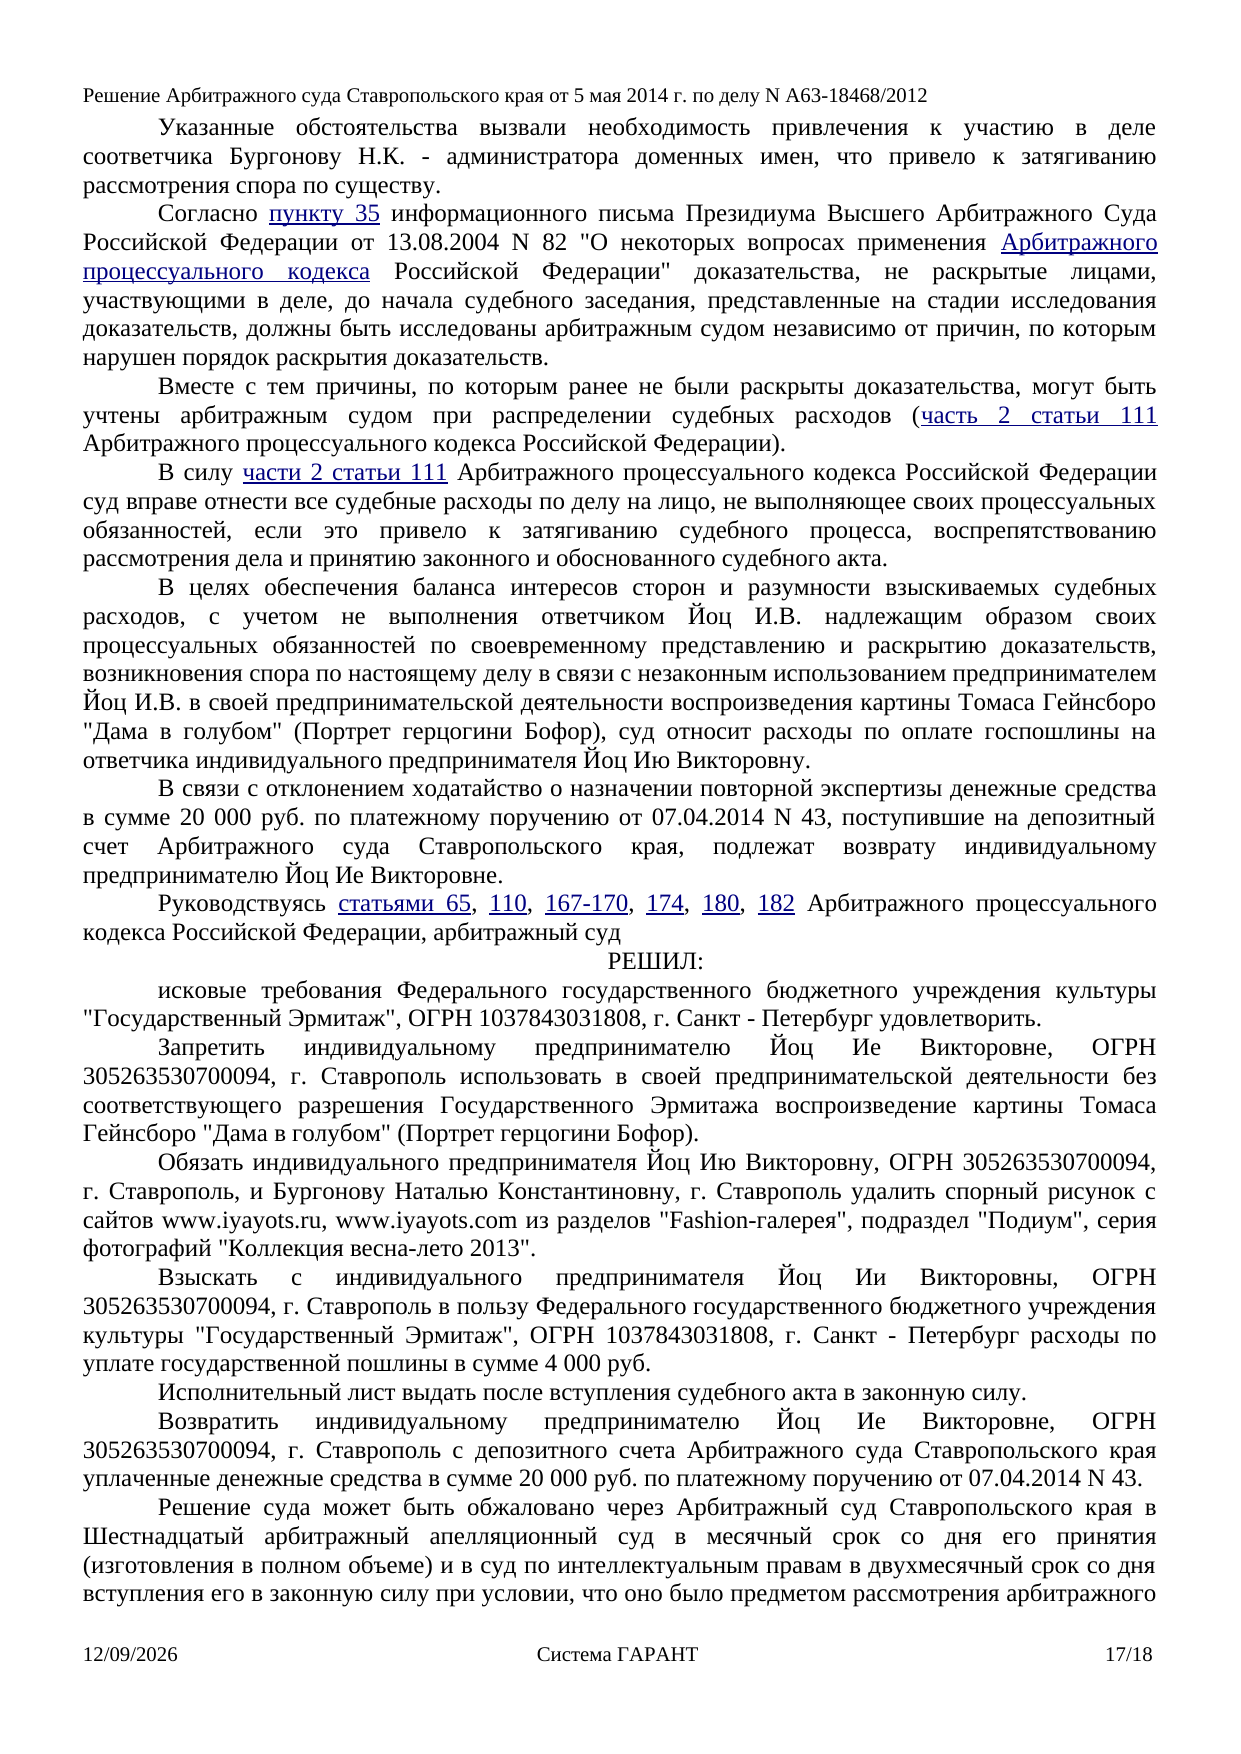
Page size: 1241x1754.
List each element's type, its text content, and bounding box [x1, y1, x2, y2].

text Запретить индивидуальному предпринимателю Йоц Ие Викторовне, ОГРН 305263530700094, г. Ставрополь использовать в своей предпринимательской деятельности без соответствующего разрешения Государственного Эрмитажа воспроизведение картины Томаса Гейнсборо "Дама в голубом" (Портрет герцогини Бофор). [83, 1032, 1157, 1147]
text исковые требования Федерального государственного бюджетного учреждения культуры "Государственный Эрмитаж", ОГРН 1037843031808, г. Санкт - Петербург удовлетворить. [83, 975, 1157, 1032]
text Руководствуясь статьями 65, 110, 167-170, 174, 180, 182 Арбитражного процессуального кодекса Российской Федерации, арбитражный суд [83, 888, 1157, 946]
text Возвратить индивидуальному предпринимателю Йоц Ие Викторовне, ОГРН 305263530700094, г. Ставрополь с депозитного счета Арбитражного суда Ставропольского края уплаченные денежные средства в сумме 20 000 руб. по платежному поручению от 07.04.2014 N 43. [83, 1406, 1157, 1492]
text В силу части 2 статьи 111 Арбитражного процессуального кодекса Российской Федерации суд вправе отнести все судебные расходы по делу на лицо, не выполняющее своих процессуальных обязанностей, если это привело к затягиванию судебного процесса, воспрепятствованию рассмотрения дела и принятию законного и обоснованного судебного акта. [83, 457, 1157, 572]
text Указанные обстоятельства вызвали необходимость привлечения к участию в деле соответчика Бургонову Н.К. - администратора доменных имен, что привело к затягиванию рассмотрения спора по существу. [83, 112, 1157, 198]
text Решение суда может быть обжаловано через Арбитражный суд Ставропольского края в Шестнадцатый арбитражный апелляционный суд в месячный срок со дня его принятия (изготовления в полном объеме) и в суд по интеллектуальным правам в двухмесячный срок со дня вступления его в законную силу при условии, что оно было предметом рассмотрения арбитражного [83, 1492, 1157, 1607]
text Вместе с тем причины, по которым ранее не были раскрыты доказательства, могут быть учтены арбитражным судом при распределении судебных расходов (часть 2 статьи 111 Арбитражного процессуального кодекса Российской Федерации). [83, 371, 1157, 457]
text В целях обеспечения баланса интересов сторон и разумности взыскиваемых судебных расходов, с учетом не выполнения ответчиком Йоц И.В. надлежащим образом своих процессуальных обязанностей по своевременному представлению и раскрытию доказательств, возникновения спора по настоящему делу в связи с незаконным использованием предпринимателем Йоц И.В. в своей предпринимательской деятельности воспроизведения картины Томаса Гейнсборо "Дама в голубом" (Портрет герцогини Бофор), суд относит расходы по оплате госпошлины на ответчика индивидуального предпринимателя Йоц Ию Викторовну. [83, 572, 1157, 773]
text РЕШИЛ: [83, 946, 1157, 975]
text Обязать индивидуального предпринимателя Йоц Ию Викторовну, ОГРН 305263530700094, г. Ставрополь, и Бургонову Наталью Константиновну, г. Ставрополь удалить спорный рисунок с сайтов www.iyayots.ru, www.iyayots.com из разделов "Fashion-галерея", подраздел "Подиум", серия фотографий "Коллекция весна-лето 2013". [83, 1147, 1157, 1262]
text Согласно пункту 35 информационного письма Президиума Высшего Арбитражного Суда Российской Федерации от 13.08.2004 N 82 "О некоторых вопросах применения Арбитражного процессуального кодекса Российской Федерации" доказательства, не раскрытые лицами, участвующими в деле, до начала судебного заседания, представленные на стадии исследования доказательств, должны быть исследованы арбитражным судом независимо от причин, по которым нарушен порядок раскрытия доказательств. [83, 198, 1157, 371]
text В связи с отклонением ходатайство о назначении повторной экспертизы денежные средства в сумме 20 000 руб. по платежному поручению от 07.04.2014 N 43, поступившие на депозитный счет Арбитражного суда Ставропольского края, подлежат возврату индивидуальному предпринимателю Йоц Ие Викторовне. [83, 773, 1157, 888]
text Взыскать с индивидуального предпринимателя Йоц Ии Викторовны, ОГРН 305263530700094, г. Ставрополь в пользу Федерального государственного бюджетного учреждения культуры "Государственный Эрмитаж", ОГРН 1037843031808, г. Санкт - Петербург расходы по уплате государственной пошлины в сумме 4 000 руб. [83, 1262, 1157, 1377]
text Исполнительный лист выдать после вступления судебного акта в законную силу. [83, 1377, 1157, 1406]
